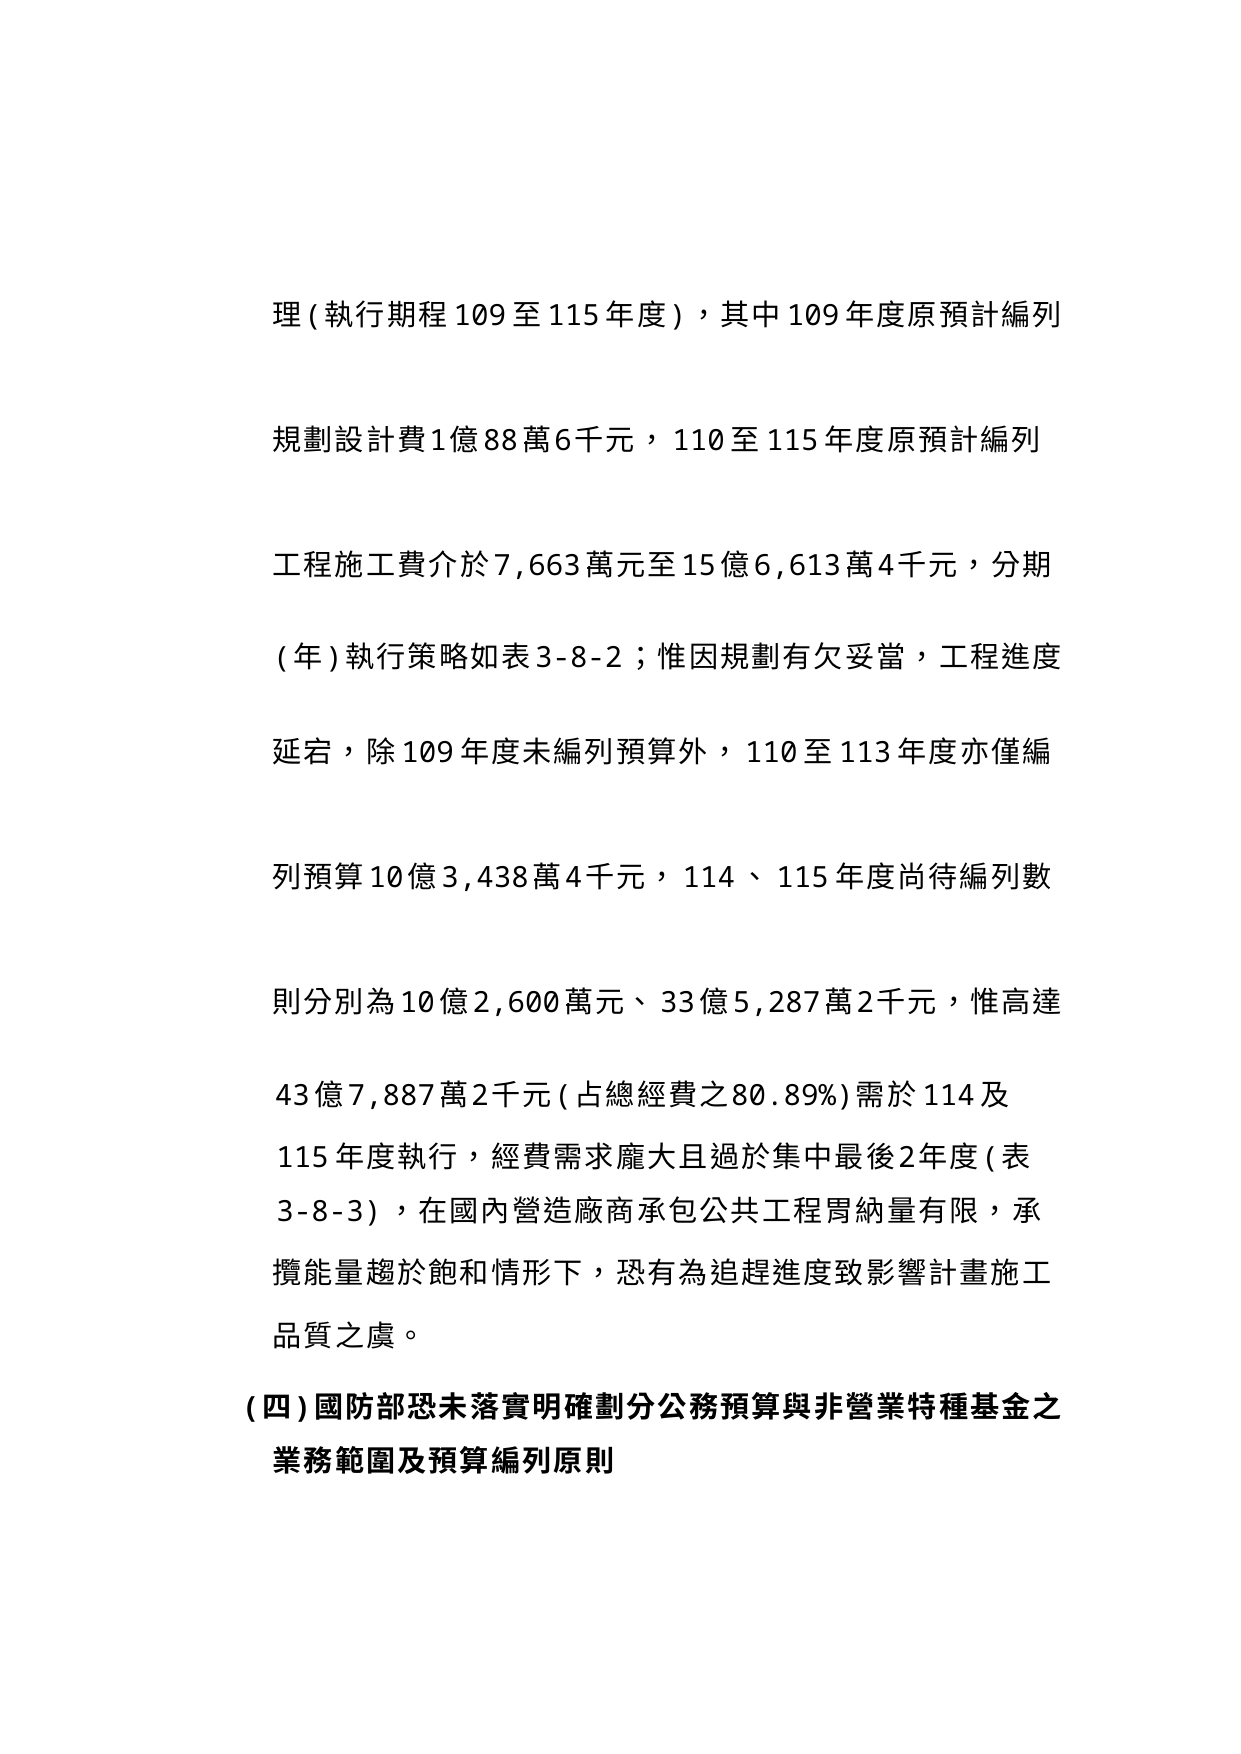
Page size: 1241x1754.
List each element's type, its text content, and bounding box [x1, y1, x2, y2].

text (四)國防部恐未落實明確劃分公務預算與非營業特種基金之業務範圍及預算編列原則 [236, 1354, 1063, 1479]
text 理(執行期程109至115年度)，其中109年度原預計編列規劃設計費1億88萬6千元，110至115年度原預計編列工程施工費介於7,663萬元至15億6,613萬4千元，分期(年)執行策略如表3-8-2；惟因規劃有欠妥當，工程進度延宕，除109年度未編列預算外，110至113年度亦僅編列預算10億3,438萬4千元，114、115年度尚待編列數則分別為10億2,600萬元、33億5,287萬2千元，惟高達43億7,887萬2千元(占總經費之80.89%)需於114及115年度執行，經費需求龐大且過於集中最後2年度(表3-8-3)，在國內營造廠商承包公共工程胃納量有限，承攬能量趨於飽和情形下，恐有為追趕進度致影響計畫施工品質之虞。 [266, 229, 1063, 1354]
